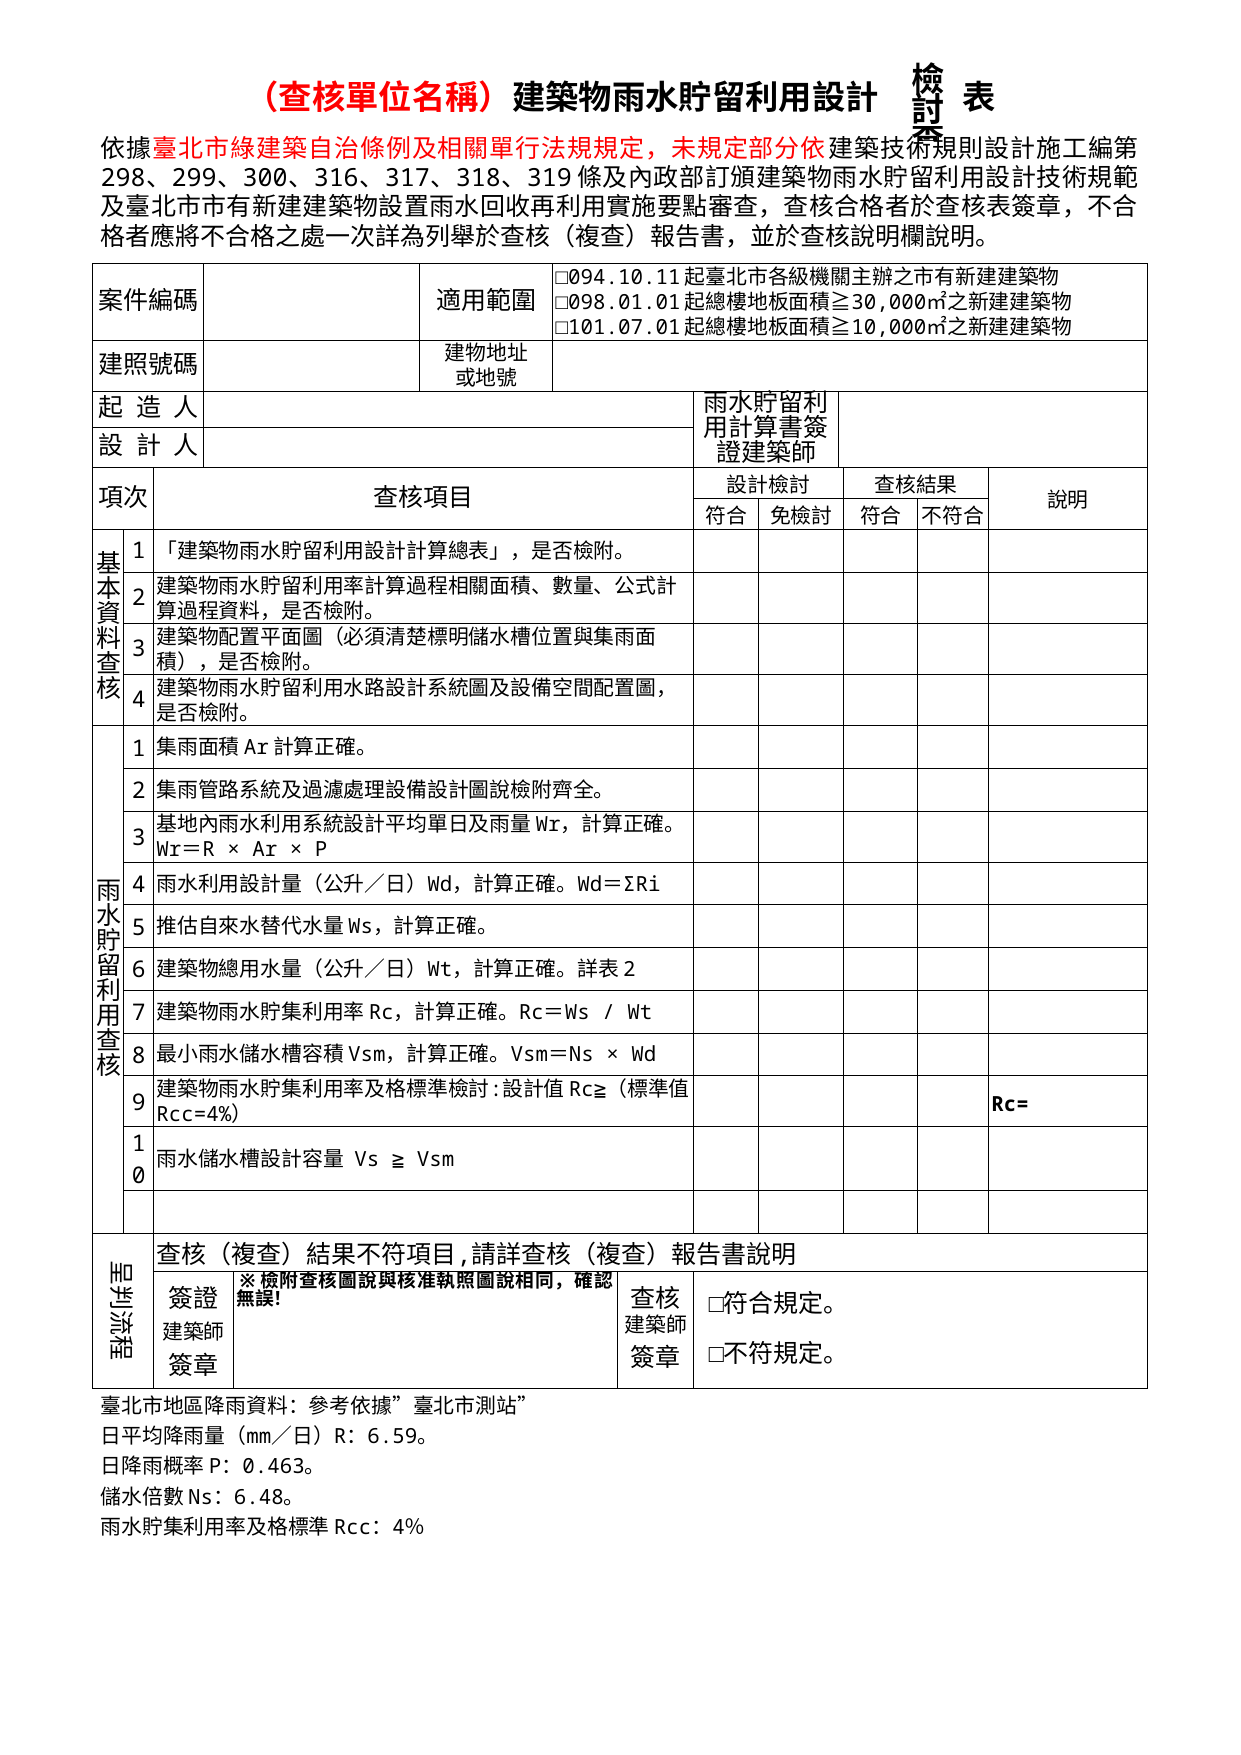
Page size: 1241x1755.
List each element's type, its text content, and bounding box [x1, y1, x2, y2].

table_cell 查核項目 [154, 468, 693, 529]
table_cell 查核（複查）結果不符項目,請詳查核（複查）報告書說明 [154, 1234, 1147, 1271]
table_cell 1 [124, 530, 153, 572]
table_cell [694, 863, 758, 904]
table_cell [844, 624, 917, 674]
table_cell 基地內雨水利用系統設計平均單日及雨量Wr，計算正確。 Wr＝R × Ar × P [154, 812, 693, 862]
table_cell [844, 905, 917, 947]
table_cell [759, 863, 843, 904]
table_cell [694, 624, 758, 674]
table_cell 建照號碼 [93, 341, 203, 391]
table_cell 集雨管路系統及過濾處理設備設計圖說檢附齊全。 [154, 769, 693, 811]
table_cell [844, 991, 917, 1032]
table_cell 推估自來水替代水量Ws，計算正確。 [154, 905, 693, 947]
table_cell [759, 991, 843, 1032]
table_cell [918, 675, 988, 725]
table_cell [918, 1191, 988, 1232]
text 雨水貯集利用率及格標準Rcc：4％ [100, 1510, 1140, 1541]
table_cell 建築物雨水貯留利用率計算過程相關面積、數量、公式計算過程資料，是否檢附。 [154, 573, 693, 623]
table_cell [844, 863, 917, 904]
table_cell 2 [124, 769, 153, 811]
table_cell [759, 573, 843, 623]
table_cell 5 [124, 905, 153, 947]
table_cell [989, 1127, 1147, 1190]
table_cell [844, 1034, 917, 1075]
table_cell 說明 [989, 468, 1147, 529]
table_cell [124, 1191, 153, 1232]
table_cell 6 [124, 948, 153, 990]
table_cell [204, 428, 693, 467]
table_cell [154, 1191, 693, 1232]
table_cell [918, 726, 988, 768]
table_cell [844, 1127, 917, 1190]
table_cell [844, 812, 917, 862]
table_cell 呈判流程 [93, 1234, 153, 1388]
table_cell [694, 675, 758, 725]
table_cell 集雨面積Ar計算正確。 [154, 726, 693, 768]
table_cell 10 [124, 1127, 153, 1190]
table_cell [759, 624, 843, 674]
table_cell [989, 1191, 1147, 1232]
table_cell [759, 1127, 843, 1190]
table_cell [759, 530, 843, 572]
table_cell 基 本 資 料 查核 [93, 530, 123, 725]
table_cell 建物地址 或地號 [420, 341, 552, 391]
table_cell 查核結果 [844, 468, 988, 498]
table_cell 設計檢討 [694, 468, 843, 498]
table_cell 7 [124, 991, 153, 1032]
table_cell 9 [124, 1076, 153, 1126]
table_cell [204, 392, 693, 427]
table_cell [844, 726, 917, 768]
table_cell [759, 948, 843, 990]
text 檢討 [911, 68, 968, 127]
table_cell 4 [124, 675, 153, 725]
table_cell 2 [124, 573, 153, 623]
table_cell [844, 1076, 917, 1126]
table_header 適用範圍 [420, 264, 552, 340]
table_cell 雨水利用設計量（公升／日）Wd，計算正確。Wd＝ΣRi [154, 863, 693, 904]
table_cell [694, 812, 758, 862]
table_cell [759, 675, 843, 725]
table_cell [694, 1127, 758, 1190]
table_cell [989, 530, 1147, 572]
table_cell [759, 905, 843, 947]
text 查核 [934, 127, 968, 141]
table_cell [844, 530, 917, 572]
table_cell [989, 624, 1147, 674]
table_cell 雨 水貯留利用 查 核 [93, 726, 123, 1232]
table_header □094.10.11起臺北市各級機關主辦之市有新建建築物 □098.01.01起總樓地板面積≧30,000㎡之新建建築物 □101.07.01起總樓地板面積≧10,000㎡之新建建築物 [553, 264, 1147, 340]
table_cell [918, 1034, 988, 1075]
table_cell [759, 1034, 843, 1075]
table_cell 簽證 建築師 簽章 [154, 1272, 233, 1388]
table_cell [759, 812, 843, 862]
table_cell 建築物雨水貯集利用率及格標準檢討:設計值Rc≧（標準值Rcc=4%） [154, 1076, 693, 1126]
table_cell [844, 573, 917, 623]
table_cell [844, 769, 917, 811]
text 查核 [911, 127, 921, 141]
table_cell [989, 863, 1147, 904]
table_cell [694, 905, 758, 947]
table_cell [918, 991, 988, 1032]
table_cell [694, 948, 758, 990]
text 日平均降雨量（mm／日）R：6.59。 [100, 1419, 1140, 1450]
table_cell [759, 1191, 843, 1232]
table_cell [918, 812, 988, 862]
table_cell 建築物雨水貯留利用水路設計系統圖及設備空間配置圖，是否檢附。 [154, 675, 693, 725]
table_cell 雨水儲水槽設計容量 Vs ≧ Vsm [154, 1127, 693, 1190]
table_cell 3 [124, 812, 153, 862]
table_cell 建築物總用水量（公升／日）Wt，計算正確。詳表2 [154, 948, 693, 990]
table_cell [989, 573, 1147, 623]
table_cell [694, 1034, 758, 1075]
table_cell 4 [124, 863, 153, 904]
table_cell 8 [124, 1034, 153, 1075]
table_header 案件編碼 [93, 264, 203, 340]
table_cell [759, 726, 843, 768]
table_cell [989, 1034, 1147, 1075]
table_cell 項次 [93, 468, 153, 529]
text 查核 [919, 130, 936, 136]
table_cell □符合規定。 □不符規定。 [694, 1272, 1147, 1388]
table_cell [918, 905, 988, 947]
table_cell [989, 726, 1147, 768]
table_cell [204, 341, 419, 391]
table_cell [553, 341, 1147, 391]
table_cell 「建築物雨水貯留利用設計計算總表」，是否檢附。 [154, 530, 693, 572]
table_cell [918, 948, 988, 990]
table_cell 免檢討 [759, 499, 843, 529]
table_cell [694, 991, 758, 1032]
table_cell [989, 991, 1147, 1032]
table_cell 符合 [694, 499, 758, 529]
table_cell [918, 1127, 988, 1190]
table_cell 不符合 [918, 499, 988, 529]
table_cell [694, 573, 758, 623]
text （查核單位名稱）建築物雨水貯留利用設計 表 [100, 59, 1140, 122]
table_cell 雨水貯留利用計算書簽證建築師 [694, 392, 838, 467]
table_cell [989, 905, 1147, 947]
table_header [204, 264, 419, 340]
table_cell [918, 624, 988, 674]
table_cell [694, 726, 758, 768]
table_cell [759, 1076, 843, 1126]
table_cell [844, 1191, 917, 1232]
table_cell [989, 812, 1147, 862]
table_cell [918, 1076, 988, 1126]
table_cell 1 [124, 726, 153, 768]
table_cell 符合 [844, 499, 917, 529]
table_cell 起 造 人 [93, 392, 203, 427]
table_cell [989, 769, 1147, 811]
table_cell 建築物雨水貯集利用率Rc，計算正確。Rc＝Ws / Wt [154, 991, 693, 1032]
table_cell 查核 建築師 簽章 [618, 1272, 693, 1388]
text 日降雨概率P：0.463。 [100, 1450, 1140, 1480]
table_cell [759, 769, 843, 811]
table_cell 設 計 人 [93, 428, 203, 467]
table_cell [694, 530, 758, 572]
table_cell 3 [124, 624, 153, 674]
table_cell [989, 948, 1147, 990]
text 依據臺北市綠建築自治條例及相關單行法規規定，未規定部分依建築技術規則設計施工編第298、299、300、316、317、318、319條及內政部訂頒建築物雨水貯留利用設計技術規範及臺北市市有新建建築物設置雨水回收再利用實施要點審查，查核合格者於查核表簽章，不合格者應將不合格之處一次詳為列舉於查核（複查）報告書，並於查核說明欄說明。 [100, 134, 1140, 251]
text 臺北市地區降雨資料：參考依據”臺北市測站” [100, 1389, 1140, 1419]
table_cell [694, 769, 758, 811]
table_cell [694, 1191, 758, 1232]
table_cell 建築物配置平面圖（必須清楚標明儲水槽位置與集雨面積），是否檢附。 [154, 624, 693, 674]
table_cell [694, 1076, 758, 1126]
table_cell [918, 863, 988, 904]
table_cell [918, 530, 988, 572]
table_cell [844, 948, 917, 990]
table_cell [918, 573, 988, 623]
table_cell Rc= [989, 1076, 1147, 1126]
table_cell [844, 675, 917, 725]
table_cell [918, 769, 988, 811]
table_cell [839, 392, 1147, 467]
table_cell ※檢附查核圖說與核准執照圖說相同，確認無誤！ [234, 1272, 617, 1388]
text 儲水倍數Ns：6.48。 [100, 1480, 1140, 1510]
table_cell 最小雨水儲水槽容積Vsm，計算正確。Vsm＝Ns × Wd [154, 1034, 693, 1075]
table_cell [989, 675, 1147, 725]
